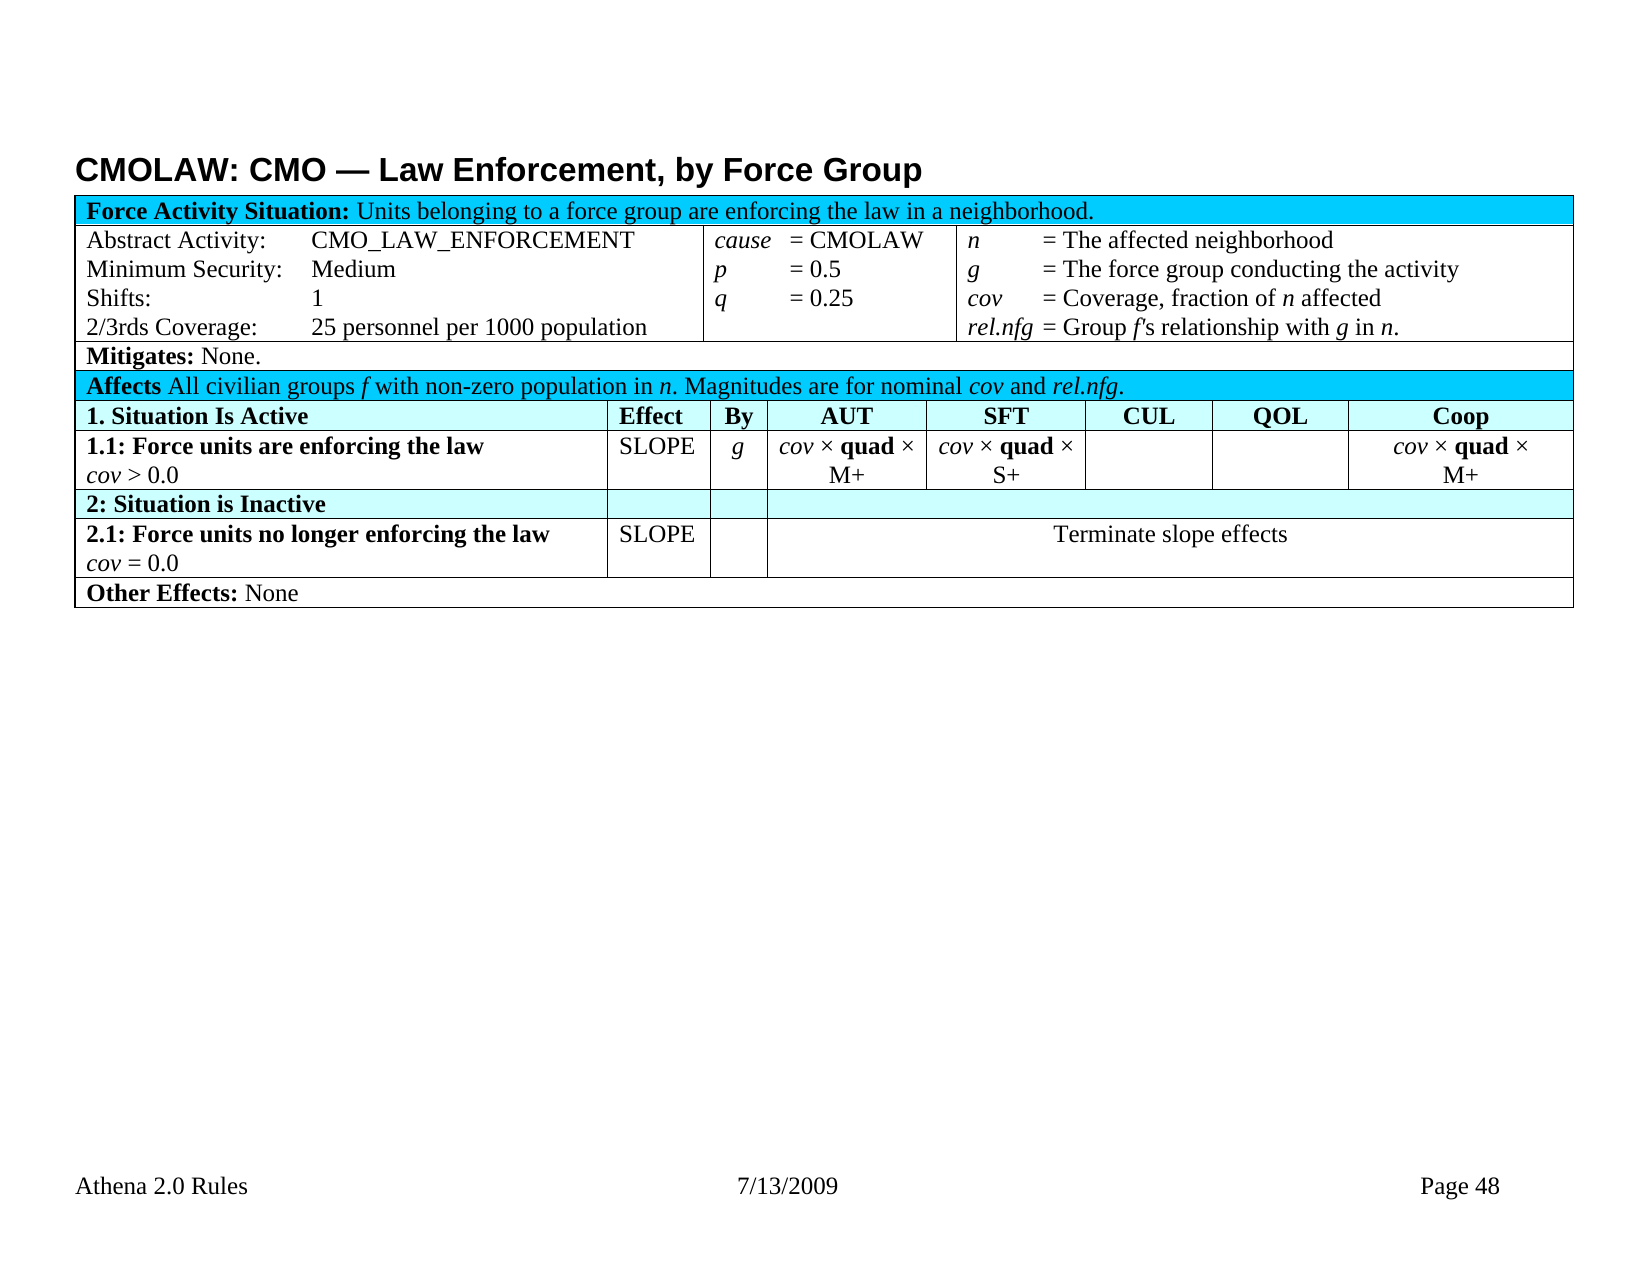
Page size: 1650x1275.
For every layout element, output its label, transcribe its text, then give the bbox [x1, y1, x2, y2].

text CMOLAW: CMO — Law Enforcement, by Force Group [75, 150, 1575, 188]
table_cell Abstract Activity: CMO_LAW_ENFORCEMENT Minimum Security: Medium Shifts: 1 2/3rds Coverage: 25 personnel per 1000 population [76, 226, 703, 341]
table_cell QOL [1213, 401, 1348, 430]
table_cell SLOPE [608, 519, 710, 577]
table_cell [768, 490, 1573, 518]
table_cell 1.1: Force units are enforcing the law cov > 0.0 [76, 431, 607, 488]
table_header Force Activity Situation: Units belonging to a force group are enforcing the law in a neighborhood. [76, 196, 1573, 224]
table_cell Terminate slope effects [768, 519, 1573, 577]
table_cell 1. Situation Is Active [76, 401, 607, 430]
table_cell Affects All civilian groups f with non-zero population in n. Magnitudes are for nominal cov and rel.nfg. [76, 371, 1573, 400]
table_cell 2: Situation is Inactive [76, 490, 607, 518]
table_cell AUT [768, 401, 926, 430]
table_cell [711, 519, 767, 577]
table_cell cov × quad × M+ [1349, 431, 1573, 488]
table_cell [1213, 431, 1348, 488]
table_cell [1086, 431, 1212, 488]
table_cell cause = CMOLAW p = 0.5 q = 0.25 [704, 226, 956, 341]
table_cell Coop [1349, 401, 1573, 430]
table_cell Mitigates: None. [76, 342, 1573, 370]
table_cell [608, 490, 710, 518]
table_cell cov × quad × M+ [768, 431, 926, 488]
table_cell CUL [1086, 401, 1212, 430]
table_cell By [711, 401, 767, 430]
table_cell cov × quad × S+ [927, 431, 1085, 488]
table_cell g [711, 431, 767, 488]
table_cell [711, 490, 767, 518]
table_cell SLOPE [608, 431, 710, 488]
table_cell Other Effects: None [76, 578, 1573, 607]
table_cell SFT [927, 401, 1085, 430]
table_cell 2.1: Force units no longer enforcing the law cov = 0.0 [76, 519, 607, 577]
table_cell n = The affected neighborhood g = The force group conducting the activity cov = Coverage, fraction of n affected rel.nfg = Group f's relationship with g in n. [957, 226, 1573, 341]
table_cell Effect [608, 401, 710, 430]
